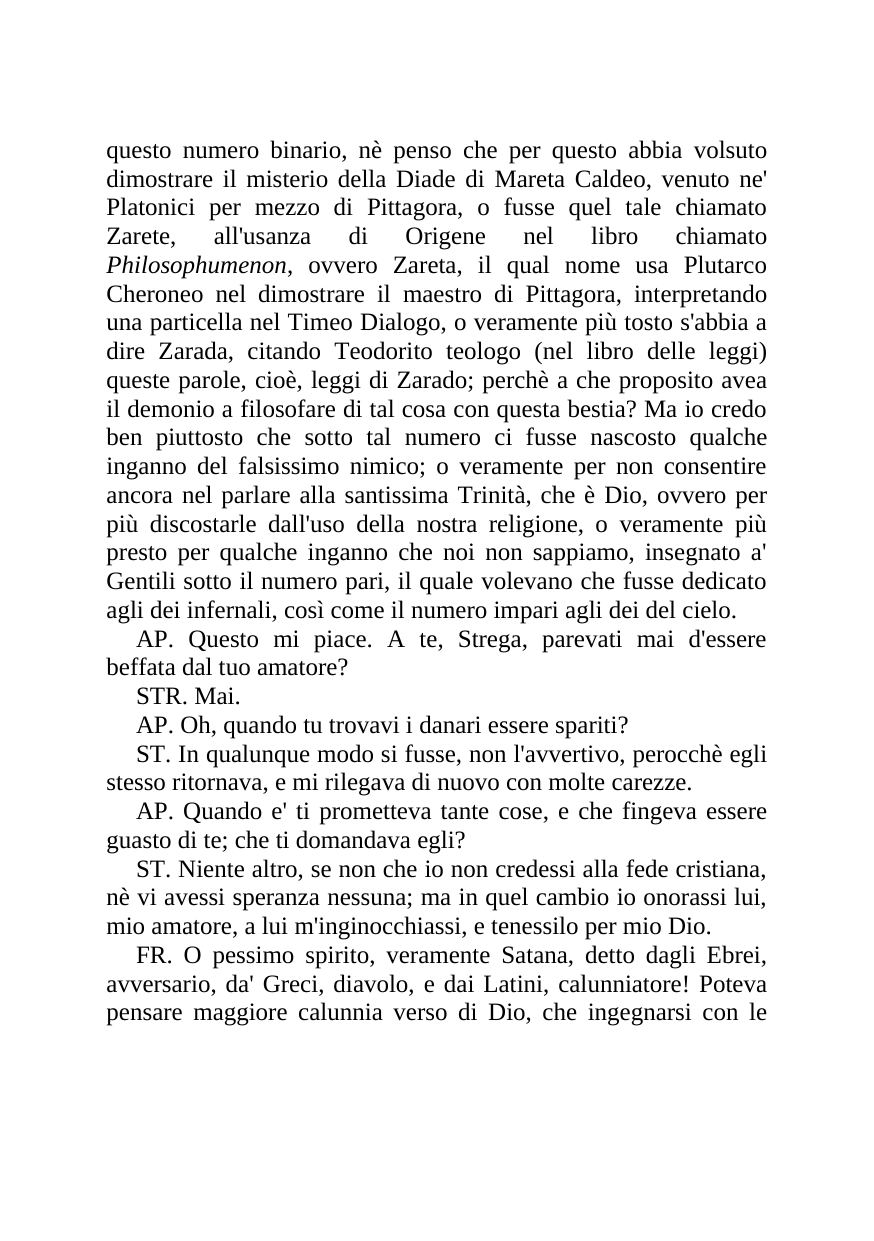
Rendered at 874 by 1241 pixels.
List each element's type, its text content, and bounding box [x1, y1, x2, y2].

text AP. Oh, quando tu trovavi i danari essere spariti? [106, 710, 768, 739]
text ST. In qualunque modo si fusse, non l'avvertivo, perocchè egli stesso ritornava, e mi rilegava di nuovo con molte carezze. [106, 739, 768, 796]
text AP. Questo mi piace. A te, Strega, parevati mai d'essere beffata dal tuo amatore? [106, 624, 768, 681]
text STR. Mai. [106, 681, 768, 710]
text AP. Quando e' ti prometteva tante cose, e che fingeva essere guasto di te; che ti domandava egli? [106, 796, 768, 854]
text ST. Niente altro, se non che io non credessi alla fede cristiana, nè vi avessi speranza nessuna; ma in quel cambio io onorassi lui, mio amatore, a lui m'inginocchiassi, e tenessilo per mio Dio. [106, 854, 768, 940]
text questo numero binario, nè penso che per questo abbia volsuto dimostrare il misterio della Diade di Mareta Caldeo, venuto ne' Platonici per mezzo di Pittagora, o fusse quel tale chiamato Zarete, all'usanza di Origene nel libro chiamato Philosophumenon, ovvero Zareta, il qual nome usa Plutarco Cheroneo nel dimostrare il maestro di Pittagora, interpretando una particella nel Timeo Dialogo, o veramente più tosto s'abbia a dire Zarada, citando Teodorito teologo (nel libro delle leggi) queste parole, cioè, leggi di Zarado; perchè a che proposito avea il demonio a filosofare di tal cosa con questa bestia? Ma io credo ben piuttosto che sotto tal numero ci fusse nascosto qualche inganno del falsissimo nimico; o veramente per non consentire ancora nel parlare alla santissima Trinità, che è Dio, ovvero per più discostarle dall'uso della nostra religione, o veramente più presto per qualche inganno che noi non sappiamo, insegnato a' Gentili sotto il numero pari, il quale volevano che fusse dedicato agli dei infernali, così come il numero impari agli dei del cielo. [106, 135, 768, 624]
text FR. O pessimo spirito, veramente Satana, detto dagli Ebrei, avversario, da' Greci, diavolo, e dai Latini, calunniatore! Poteva pensare maggiore calunnia verso di Dio, che ingegnarsi con le [106, 940, 768, 1026]
